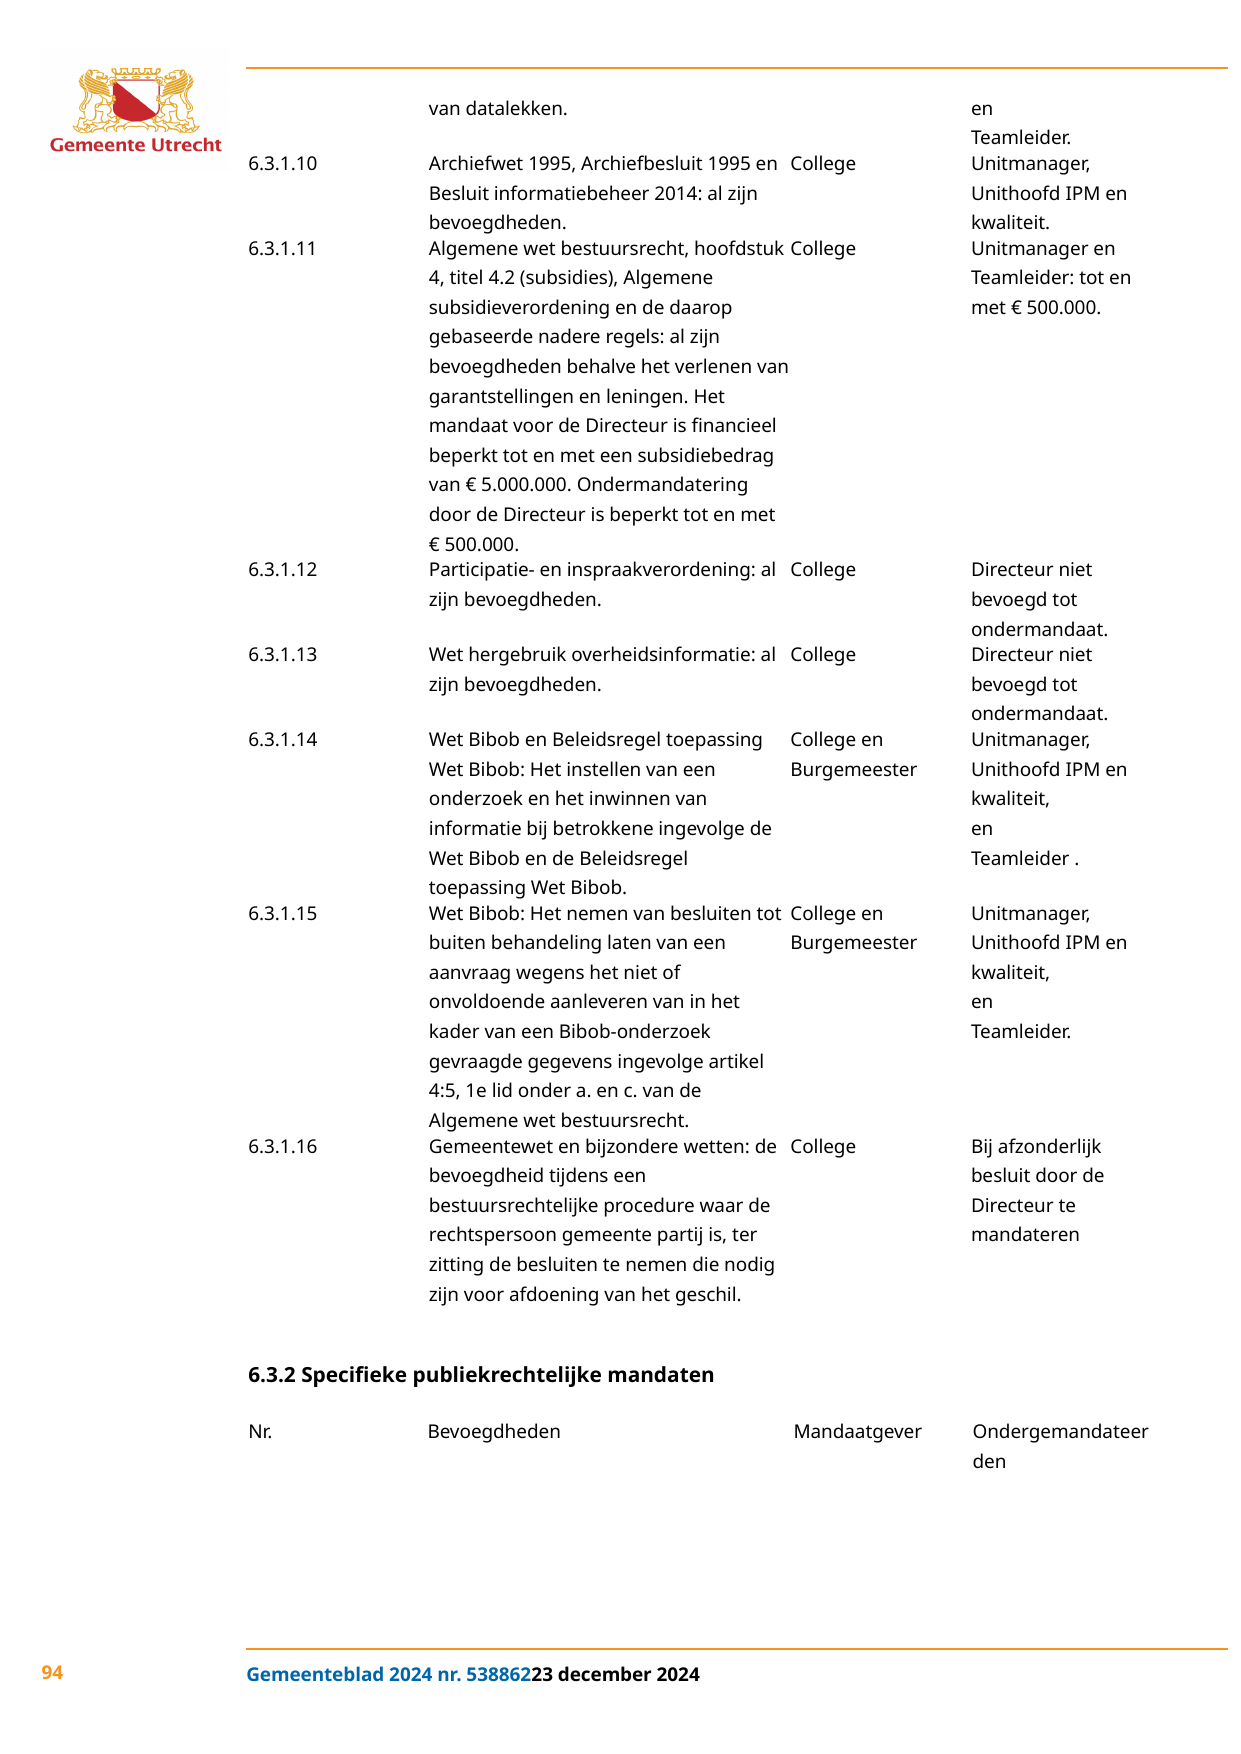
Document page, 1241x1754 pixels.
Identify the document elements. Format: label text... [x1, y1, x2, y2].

text 6.3.2 Specifieke publiekrechtelijke mandaten [248, 1360, 1152, 1388]
table_cell van datalekken. [429, 95, 790, 150]
table_cell 6.3.1.11 [248, 235, 429, 557]
table_cell College [790, 1133, 971, 1306]
picture [41, 47, 231, 172]
table_cell Archiefwet 1995, Archiefbesluit 1995 en Besluit informatiebeheer 2014: al zijn bevoegdheden. [429, 150, 790, 235]
table_cell Directeur niet bevoegd tot ondermandaat. [971, 641, 1152, 726]
table_cell Unitmanager, Unithoofd IPM en kwaliteit, en Teamleider . [971, 726, 1152, 900]
table_header Ondergemandateerden [973, 1418, 1152, 1473]
table_cell 6.3.1.10 [248, 150, 429, 235]
table_cell Unitmanager, Unithoofd IPM en kwaliteit, en Teamleider. [971, 900, 1152, 1133]
table_cell Wet Bibob en Beleidsregel toepassing Wet Bibob: Het instellen van een onderzoek en het inwinnen van informatie bij betrokkene ingevolge de Wet Bibob en de Beleidsregel toepassing Wet Bibob. [429, 726, 790, 900]
table_cell 6.3.1.15 [248, 900, 429, 1133]
table_cell 6.3.1.12 [248, 557, 429, 641]
table_cell [248, 95, 429, 150]
table_cell College [790, 235, 971, 557]
table_cell Directeur niet bevoegd tot ondermandaat. [971, 557, 1152, 641]
table_cell en Teamleider. [971, 95, 1152, 150]
table_cell Unitmanager, Unithoofd IPM en kwaliteit. [971, 150, 1152, 235]
table_cell Wet Bibob: Het nemen van besluiten tot buiten behandeling laten van een aanvraag wegens het niet of onvoldoende aanleveren van in het kader van een Bibob-onderzoek gevraagde gegevens ingevolge artikel 4:5, 1e lid onder a. en c. van de Algemene wet bestuursrecht. [429, 900, 790, 1133]
table_cell College [790, 641, 971, 726]
table_cell 6.3.1.13 [248, 641, 429, 726]
table_cell Bij afzonderlijk besluit door de Directeur te mandateren [971, 1133, 1152, 1306]
table_cell 6.3.1.16 [248, 1133, 429, 1306]
table_cell Wet hergebruik overheidsinformatie: al zijn bevoegdheden. [429, 641, 790, 726]
table_cell College [790, 557, 971, 641]
table_header Bevoegdheden [427, 1418, 793, 1473]
table_cell Algemene wet bestuursrecht, hoofdstuk 4, titel 4.2 (subsidies), Algemene subsidieverordening en de daarop gebaseerde nadere regels: al zijn bevoegdheden behalve het verlenen van garantstellingen en leningen. Het mandaat voor de Directeur is financieel beperkt tot en met een subsidiebedrag van € 5.000.000. Ondermandatering door de Directeur is beperkt tot en met € 500.000. [429, 235, 790, 557]
table_cell 6.3.1.14 [248, 726, 429, 900]
table_header Nr. [248, 1418, 427, 1473]
table_cell Unitmanager en Teamleider: tot en met € 500.000. [971, 235, 1152, 557]
table_header Mandaatgever [793, 1418, 972, 1473]
table_cell Participatie- en inspraakverordening: al zijn bevoegdheden. [429, 557, 790, 641]
table_cell Gemeentewet en bijzondere wetten: de bevoegdheid tijdens een bestuursrechtelijke procedure waar de rechtspersoon gemeente partij is, ter zitting de besluiten te nemen die nodig zijn voor afdoening van het geschil. [429, 1133, 790, 1306]
table_cell College en Burgemeester [790, 726, 971, 900]
table_cell College [790, 150, 971, 235]
table_cell College en Burgemeester [790, 900, 971, 1133]
table_cell [790, 95, 971, 150]
